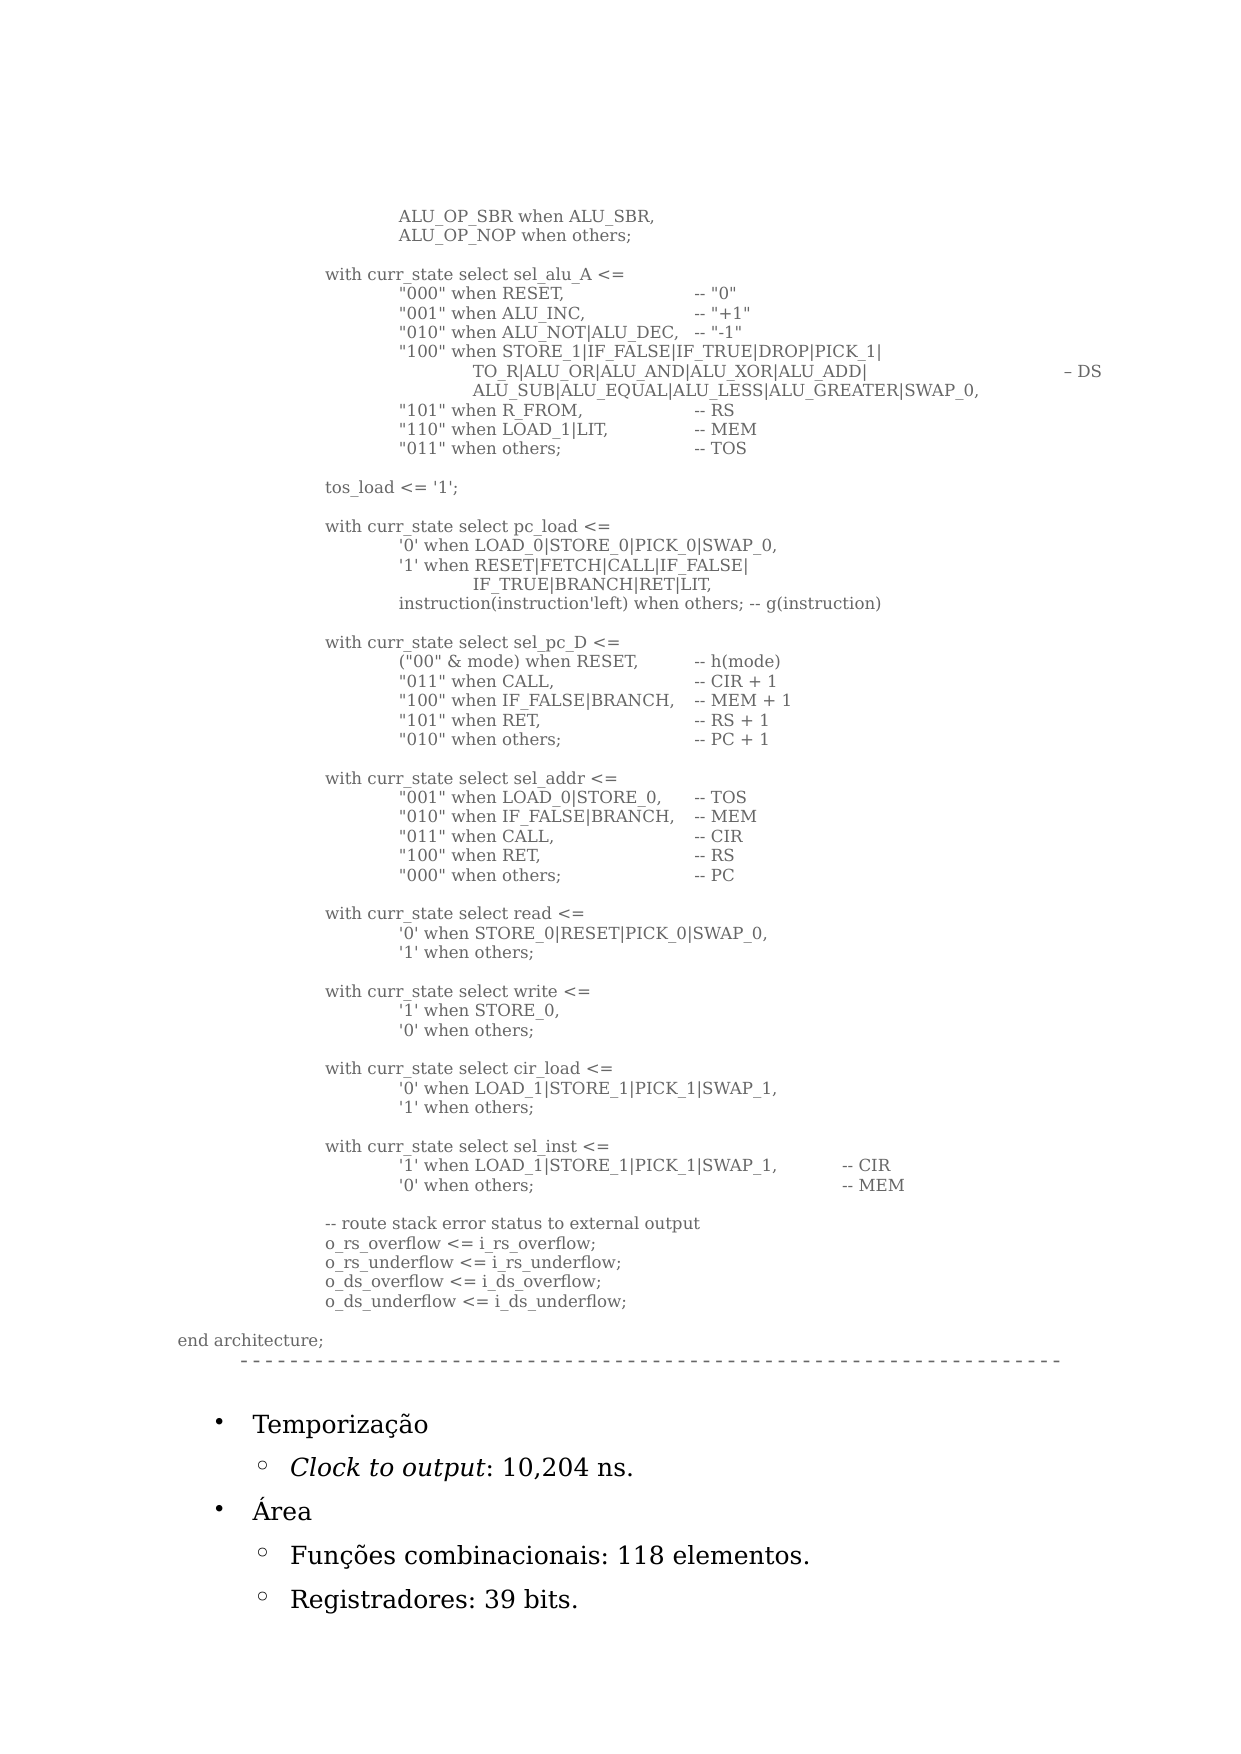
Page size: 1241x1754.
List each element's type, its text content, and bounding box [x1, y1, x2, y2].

text instruction(instruction'left) when others; -- g(instruction) [177, 594, 1123, 613]
text IF_TRUE|BRANCH|RET|LIT, [177, 575, 1123, 594]
text "101" when R_FROM, -- RS [177, 400, 1123, 420]
text "011" when CALL, -- CIR + 1 [177, 672, 1123, 691]
text '0' when LOAD_1|STORE_1|PICK_1|SWAP_1, [177, 1078, 1123, 1098]
text '0' when others; [177, 1020, 1123, 1040]
text "011" when others; -- TOS [177, 439, 1123, 458]
text '1' when others; [177, 1098, 1123, 1117]
text o_ds_overflow <= i_ds_overflow; [177, 1272, 1123, 1292]
text "101" when RET, -- RS + 1 [177, 710, 1123, 730]
text with curr_state select read <= [177, 904, 1123, 923]
text '1' when RESET|FETCH|CALL|IF_FALSE| [177, 555, 1123, 575]
text "010" when others; -- PC + 1 [177, 730, 1123, 749]
text o_rs_underflow <= i_rs_underflow; [177, 1253, 1123, 1272]
list Registradores: 39 bits. [252, 1585, 1123, 1614]
text ("00" & mode) when RESET, -- h(mode) [177, 652, 1123, 672]
text "001" when LOAD_0|STORE_0, -- TOS [177, 788, 1123, 807]
text o_ds_underflow <= i_ds_underflow; [177, 1292, 1123, 1311]
text '0' when others; -- MEM [177, 1175, 1123, 1195]
text "000" when RESET, -- "0" [177, 284, 1123, 303]
text "100" when STORE_1|IF_FALSE|IF_TRUE|DROP|PICK_1| [177, 342, 1123, 362]
text end architecture; [177, 1330, 1123, 1350]
text '1' when STORE_0, [177, 1001, 1123, 1020]
text '0' when STORE_0|RESET|PICK_0|SWAP_0, [177, 923, 1123, 943]
text ALU_OP_SBR when ALU_SBR, [177, 207, 1123, 226]
text with curr_state select sel_addr <= [177, 768, 1123, 788]
text "011" when CALL, -- CIR [177, 827, 1123, 846]
list Clock to output: 10,204 ns. [252, 1453, 1123, 1483]
text ------------------------------------------------------------------ [177, 1350, 1123, 1373]
text '0' when LOAD_0|STORE_0|PICK_0|SWAP_0, [177, 536, 1123, 555]
text "110" when LOAD_1|LIT, -- MEM [177, 420, 1123, 439]
text o_rs_overflow <= i_rs_overflow; [177, 1233, 1123, 1253]
text "000" when others; -- PC [177, 865, 1123, 885]
text with curr_state select sel_pc_D <= [177, 633, 1123, 652]
text "100" when RET, -- RS [177, 846, 1123, 865]
text "001" when ALU_INC, -- "+1" [177, 303, 1123, 323]
text ALU_SUB|ALU_EQUAL|ALU_LESS|ALU_GREATER|SWAP_0, [177, 381, 1123, 400]
text "100" when IF_FALSE|BRANCH, -- MEM + 1 [177, 691, 1123, 710]
text "010" when IF_FALSE|BRANCH, -- MEM [177, 807, 1123, 827]
text tos_load <= '1'; [177, 478, 1123, 497]
text '1' when others; [177, 943, 1123, 962]
text with curr_state select cir_load <= [177, 1059, 1123, 1078]
text with curr_state select write <= [177, 982, 1123, 1001]
text ALU_OP_NOP when others; [177, 226, 1123, 245]
text '1' when LOAD_1|STORE_1|PICK_1|SWAP_1, -- CIR [177, 1156, 1123, 1175]
text with curr_state select pc_load <= [177, 517, 1123, 536]
text -- route stack error status to external output [177, 1214, 1123, 1233]
list Temporização [215, 1410, 1123, 1439]
text TO_R|ALU_OR|ALU_AND|ALU_XOR|ALU_ADD| – DS [177, 362, 1123, 381]
text "010" when ALU_NOT|ALU_DEC, -- "-1" [177, 323, 1123, 342]
text with curr_state select sel_inst <= [177, 1137, 1123, 1156]
list Área [215, 1497, 1123, 1526]
text with curr_state select sel_alu_A <= [177, 265, 1123, 284]
list Funções combinacionais: 118 elementos. [252, 1541, 1123, 1570]
